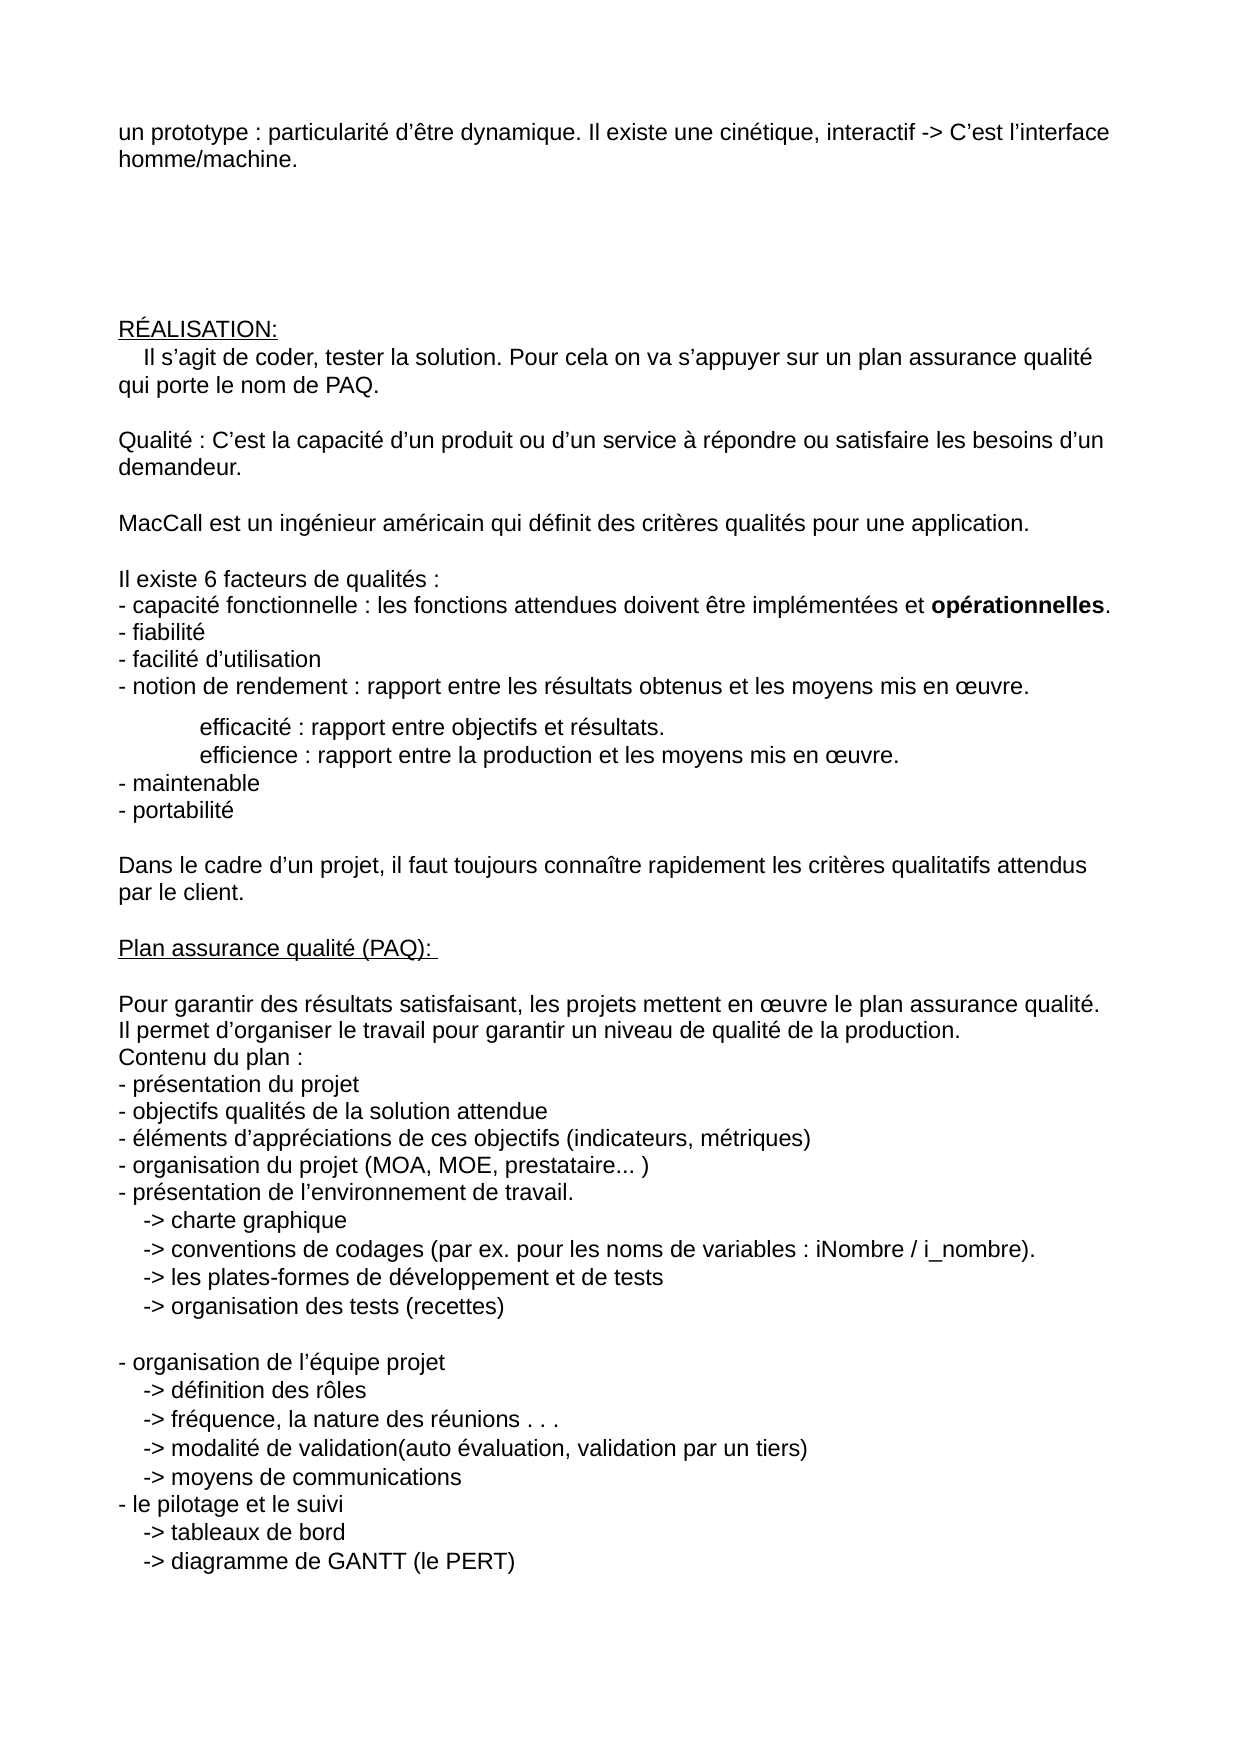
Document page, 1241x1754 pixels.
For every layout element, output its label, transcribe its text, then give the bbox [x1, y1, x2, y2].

text efficience : rapport entre la production et les moyens mis en œuvre. [193, 741, 1122, 769]
text efficacité : rapport entre objectifs et résultats. [193, 712, 1122, 741]
text un prototype : particularité d’être dynamique. Il existe une cinétique, interactif -> C’est l’interface homme/machine. RÉALISATION: Il s’agit de coder, tester la solution. Pour cela on va s’appuyer sur un plan assurance qualité qui porte le nom de PAQ. Qualité : C’est la capacité d’un produit ou d’un service à répondre ou satisfaire les besoins d’un demandeur. MacCall est un ingénieur américain qui définit des critères qualités pour une application. Il existe 6 facteurs de qualités : - capacité fonctionnelle : les fonctions attendues doivent être implémentées et opérationnelles. - fiabilité - facilité d’utilisation - notion de rendement : rapport entre les résultats obtenus et les moyens mis en œuvre. [118, 118, 1122, 699]
text - maintenable - portabilité Dans le cadre d’un projet, il faut toujours connaître rapidement les critères qualitatifs attendus par le client. Plan assurance qualité (PAQ): Pour garantir des résultats satisfaisant, les projets mettent en œuvre le plan assurance qualité. Il permet d’organiser le travail pour garantir un niveau de qualité de la production. Contenu du plan : - présentation du projet - objectifs qualités de la solution attendue - éléments d’appréciations de ces objectifs (indicateurs, métriques) - organisation du projet (MOA, MOE, prestataire... ) - présentation de l’environnement de travail. -> charte graphique -> conventions de codages (par ex. pour les noms de variables : iNombre / i_nombre). -> les plates-formes de développement et de tests -> organisation des tests (recettes) - organisation de l’équipe projet -> définition des rôles -> fréquence, la nature des réunions . . . -> modalité de validation(auto évaluation, validation par un tiers) -> moyens de communications - le pilotage et le suivi -> tableaux de bord -> diagramme de GANTT (le PERT) [118, 769, 1122, 1632]
